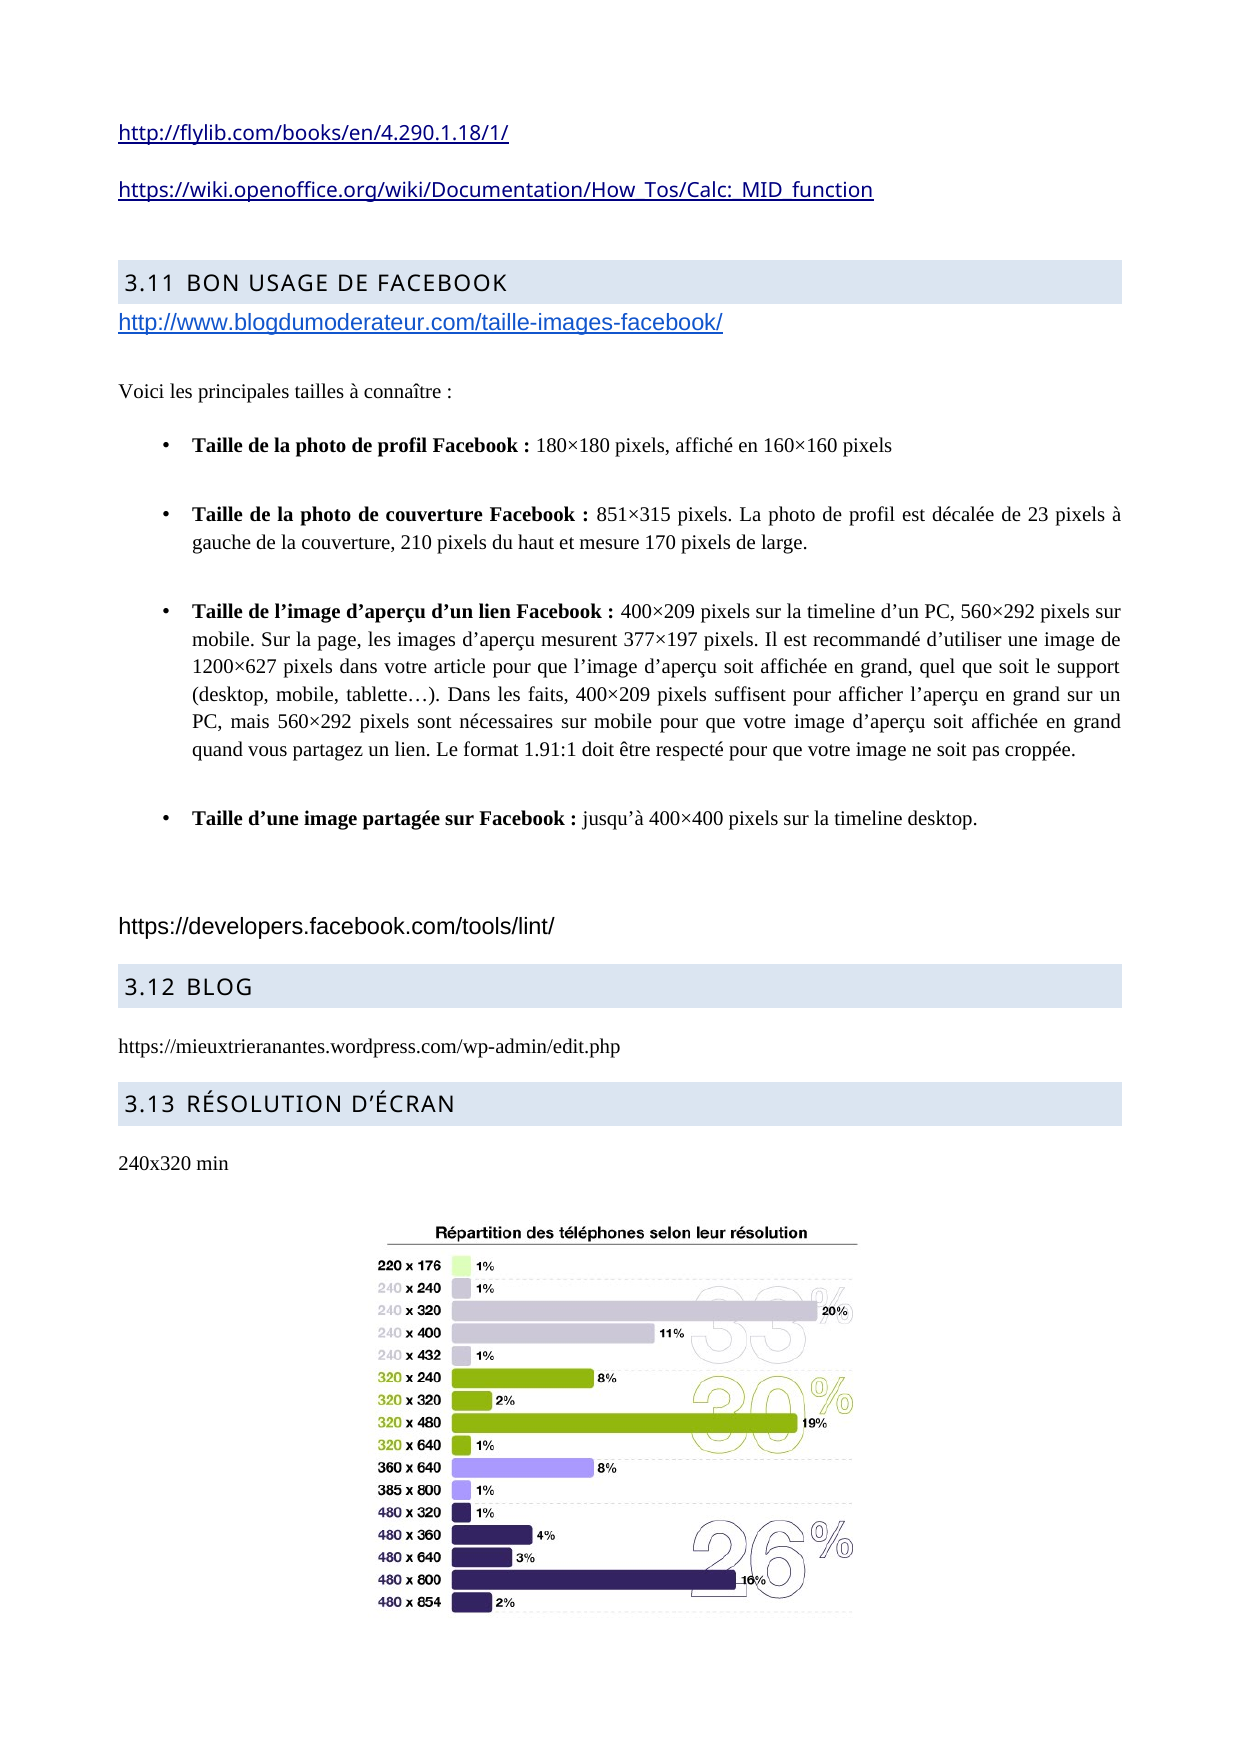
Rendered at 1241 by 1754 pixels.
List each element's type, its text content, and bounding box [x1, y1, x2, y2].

text Voici les principales tailles à connaître : [118, 379, 1122, 403]
list Taille d’une image partagée sur Facebook : jusqu’à 400×400 pixels sur la timeline desktop. [162, 806, 1122, 830]
text http://flylib.com/books/en/4.290.1.18/1/ [118, 118, 1122, 147]
text http://www.blogdumoderateur.com/taille-images-facebook/ [118, 309, 1122, 336]
text https://wiki.openoffice.org/wiki/Documentation/How_Tos/Calc:_MID_function [118, 175, 1122, 203]
subtitle Bon usage de Facebook [124, 267, 1116, 298]
list Taille de l’image d’aperçu d’un lien Facebook : 400×209 pixels sur la timeline d’un PC, 560×292 pixels sur mobile. Sur la page, les images d’aperçu mesurent 377×197 pixels. Il est recommandé d’utiliser une image de 1200×627 pixels dans votre article pour que l’image d’aperçu soit affichée en grand, quel que soit le support (desktop, mobile, tablette…). Dans les faits, 400×209 pixels suffisent pour afficher l’aperçu en grand sur un PC, mais 560×292 pixels sont nécessaires sur mobile pour que votre image d’aperçu soit affichée en grand quand vous partagez un lien. Le format 1.91:1 doit être respecté pour que votre image ne soit pas croppée. [162, 599, 1122, 761]
text https://mieuxtrieranantes.wordpress.com/wp-admin/edit.php [118, 1034, 1122, 1058]
text https://developers.facebook.com/tools/lint/ [118, 913, 1122, 939]
subtitle Blog [124, 971, 1116, 1002]
picture [367, 1220, 873, 1624]
text 240x320 min [118, 1151, 1122, 1175]
subtitle Résolution d’écran [124, 1088, 1116, 1119]
list Taille de la photo de couverture Facebook : 851×315 pixels. La photo de profil est décalée de 23 pixels à gauche de la couverture, 210 pixels du haut et mesure 170 pixels de large. [162, 502, 1122, 554]
list Taille de la photo de profil Facebook : 180×180 pixels, affiché en 160×160 pixels [162, 433, 1122, 457]
